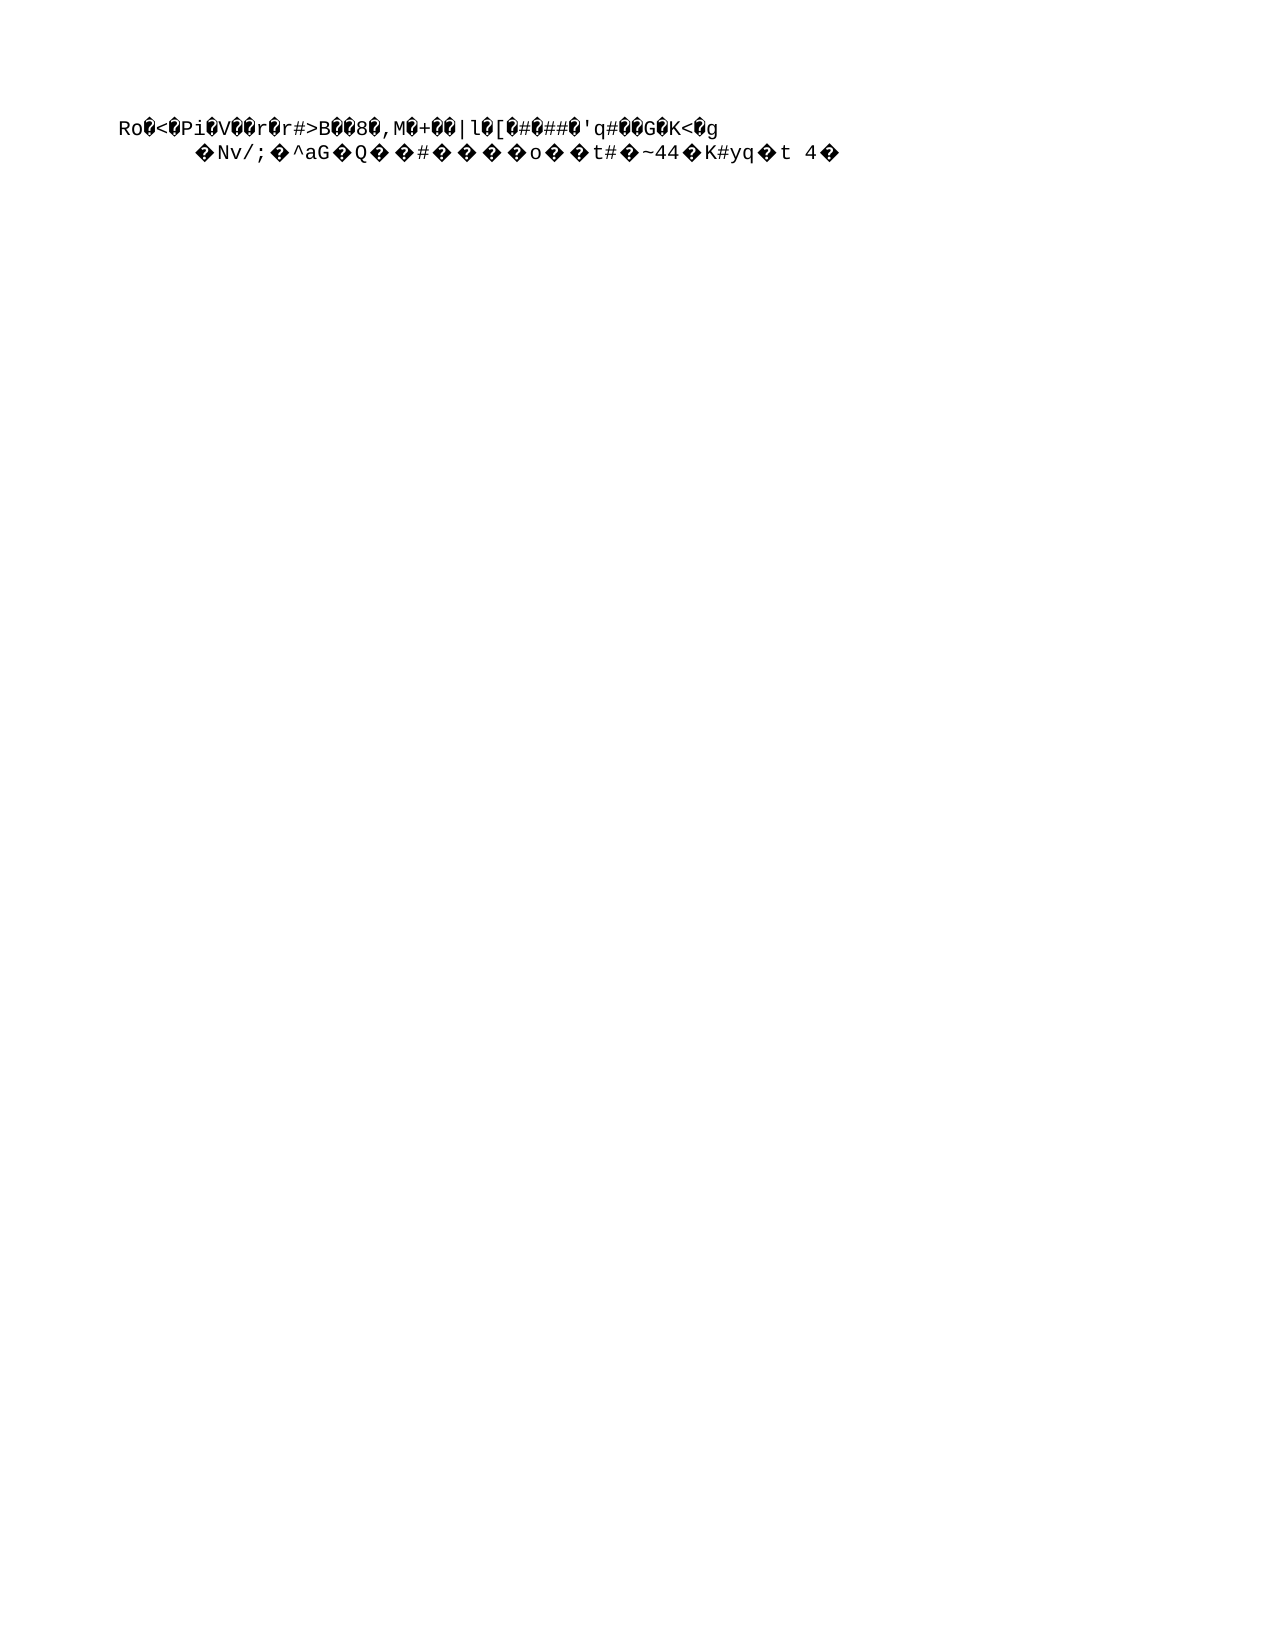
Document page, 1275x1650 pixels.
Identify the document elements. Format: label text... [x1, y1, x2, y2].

text Rօ�<�Pi�V��r�r#>B��8�,M�+��|l�[�#�##�'q#��G�K<�g �Nv/;�^aG�Q��#����o��t#�~44�K#yq�t 4� [118, 118, 1157, 165]
